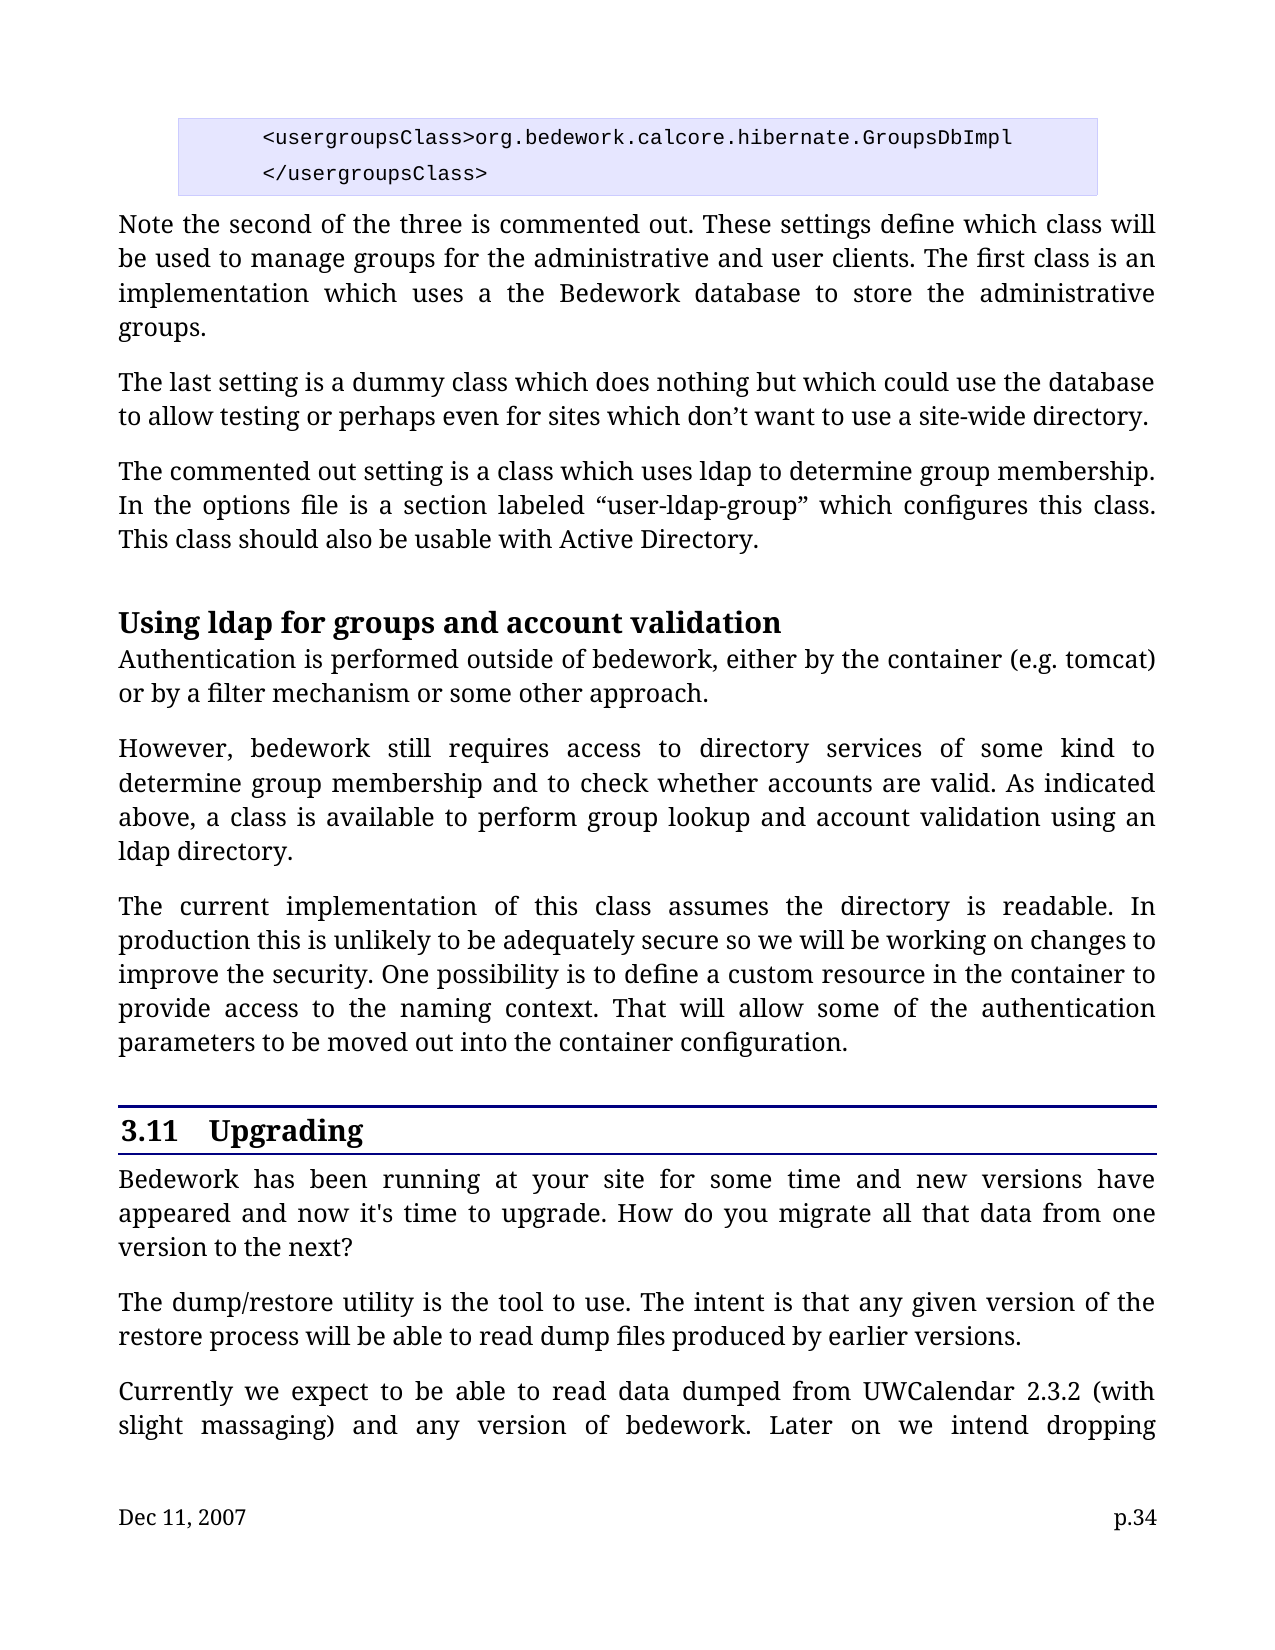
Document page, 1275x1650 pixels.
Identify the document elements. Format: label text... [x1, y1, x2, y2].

text </usergroupsClass> [179, 153, 1097, 195]
text Bedework has been running at your site for some time and new versions have appeared and now it's time to upgrade. How do you migrate all that data from one version to the next? [118, 1161, 1157, 1263]
text Note the second of the three is commented out. These settings define which class will be used to manage groups for the administrative and user clients. The first class is an implementation which uses a the Bedework database to store the administrative groups. [118, 207, 1157, 343]
text <usergroupsClass>org.bedework.calcore.hibernate.GroupsDbImpl [179, 119, 1097, 151]
text Currently we expect to be able to read data dumped from UWCalendar 2.3.2 (with slight massaging) and any version of bedework. Later on we intend dropping [118, 1374, 1157, 1442]
text The commented out setting is a class which uses ldap to determine group membership. In the options file is a section labeled “user-ldap-group” which configures this class. This class should also be usable with Active Directory. [118, 453, 1157, 556]
text The last setting is a dummy class which does nothing but which could use the database to allow testing or perhaps even for sites which don’t want to use a site-wide directory. [118, 364, 1157, 432]
text The current implementation of this class assumes the directory is readable. In production this is unlikely to be adequately secure so we will be working on changes to improve the security. One possibility is to define a custom resource in the container to provide access to the naming context. That will allow some of the authentication parameters to be moved out into the container configuration. [118, 888, 1157, 1059]
subtitle Using ldap for groups and account validation [118, 602, 1157, 642]
text Authentication is performed outside of bedework, either by the container (e.g. tomcat) or by a filter mechanism or some other approach. [118, 642, 1157, 710]
subtitle Upgrading [118, 1108, 1157, 1153]
text The dump/restore utility is the tool to use. The intent is that any given version of the restore process will be able to read dump files produced by earlier versions. [118, 1284, 1157, 1353]
text However, bedework still requires access to directory services of some kind to determine group membership and to check whether accounts are valid. As indicated above, a class is available to perform group lookup and account validation using an ldap directory. [118, 731, 1157, 867]
